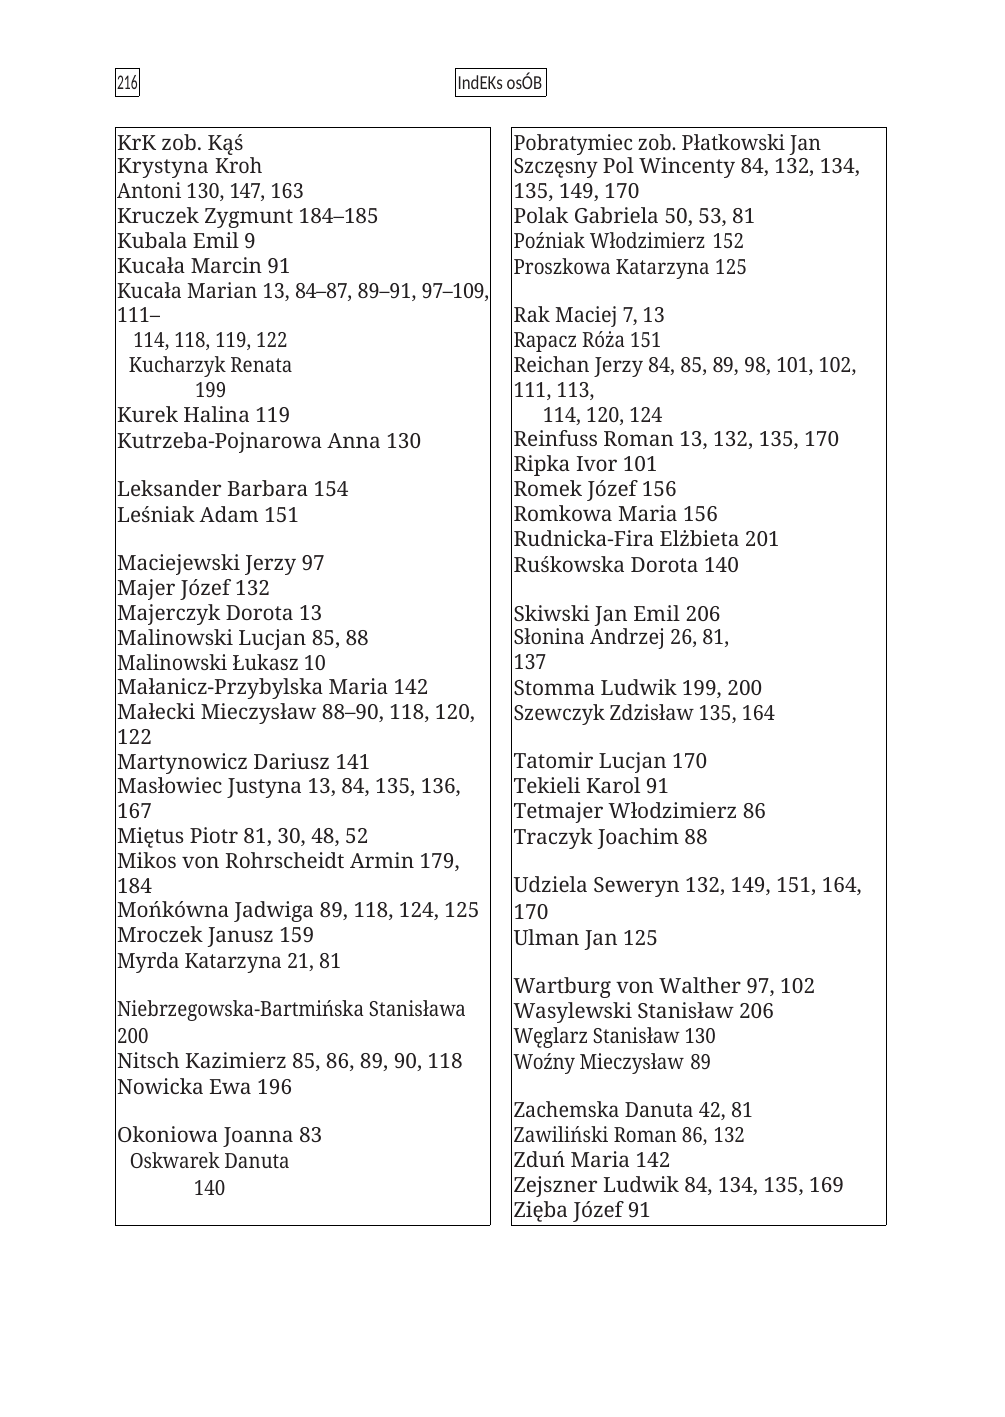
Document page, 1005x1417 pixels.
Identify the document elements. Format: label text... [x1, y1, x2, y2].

text Tekieli Karol 91 [513, 774, 886, 799]
text Nitsch Kazimierz 85, 86, 89, 90, 118 [117, 1048, 490, 1073]
text Zięba Józef 91 [513, 1197, 886, 1222]
text Zawiliński Roman 86, 132 [513, 1123, 886, 1148]
text Romkowa Maria 156 [513, 501, 886, 526]
text Węglarz Stanisław 130 [513, 1024, 886, 1048]
text Malinowski Lucjan 85, 88 [117, 625, 490, 650]
text Wasylewski Stanisław 206 [513, 999, 886, 1024]
text Myrda Katarzyna 21, 81 [117, 948, 490, 974]
text Zduń Maria 142 [513, 1148, 886, 1172]
text Małanicz-Przybylska Maria 142 [117, 675, 490, 700]
text Szewczyk Zdzisław 135, 164 [513, 700, 886, 726]
text 114, 118, 119, 122 [116, 328, 306, 353]
text Rak Maciej 7, 13 [513, 301, 886, 328]
text Udziela Seweryn 132, 149, 151, 164, 170 [513, 872, 886, 924]
text Rudnicka-Fira Elżbieta 201 [513, 526, 886, 551]
text Malinowski Łukasz 10 [117, 650, 490, 675]
text Miętus Piotr 81, 30, 48, 52 [117, 824, 490, 848]
text Ruśkowska Dorota 140 [513, 551, 886, 577]
text Majer Józef 132 [117, 576, 490, 601]
text Zachemska Danuta 42, 81 [513, 1096, 886, 1123]
text Mroczek Janusz 159 [117, 923, 490, 948]
text Tetmajer Włodzimierz 86 [513, 799, 886, 824]
text Ulman Jan 125 [513, 924, 886, 951]
text Kucharzyk Renata 199 [116, 353, 306, 402]
text Niebrzegowska-Bartmińska Stanisława 200 [117, 996, 490, 1048]
text Kruczek Zygmunt 184–185 [117, 205, 490, 229]
text Ripka Ivor 101 [513, 452, 886, 477]
text Proszkowa Katarzyna 125 [513, 253, 886, 280]
text Zejszner Ludwik 84, 134, 135, 169 [513, 1172, 886, 1197]
text Majerczyk Dorota 13 [117, 601, 490, 625]
text Reichan Jerzy 84, 85, 89, 98, 101, 102, 111, 113, [513, 353, 886, 402]
text Mikos von Rohrscheidt Armin 179, 184 [117, 848, 490, 898]
text 114, 120, 124 [543, 402, 886, 427]
text Tatomir Lucjan 170 [513, 748, 886, 774]
text Małecki Mieczysław 88–90, 118, 120, 122 [117, 700, 490, 749]
text Polak Gabriela 50, 53, 81 [513, 205, 886, 229]
text Kutrzeba-Pojnarowa Anna 130 [117, 427, 490, 453]
text Woźny Mieczysław 89 [513, 1048, 886, 1075]
text 216 [117, 69, 139, 95]
text Reinfuss Roman 13, 132, 135, 170 [513, 427, 886, 452]
text Poźniak Włodzimierz 152 [513, 229, 886, 253]
text Rapacz Róża 151 [513, 328, 886, 353]
text Kubala Emil 9 [117, 229, 490, 253]
text Maciejewski Jerzy 97 [117, 549, 490, 576]
text KrK zob. Kąś Krystyna Kroh Antoni 130, 147, 163 [117, 130, 329, 205]
text Pobratymiec zob. Płatkowski Jan Szczęsny Pol Wincenty 84, 132, 134, 135, 149, 170 [513, 130, 886, 205]
text Martynowicz Dariusz 141 [117, 749, 490, 774]
text Stomma Ludwik 199, 200 [513, 676, 886, 700]
text Oskwarek Danuta 140 [116, 1148, 303, 1201]
text Wartburg von Walther 97, 102 [513, 972, 886, 999]
text Masłowiec Justyna 13, 84, 135, 136, 167 [117, 774, 490, 824]
text Mońkówna Jadwiga 89, 118, 124, 125 [117, 898, 490, 923]
text Nowicka Ewa 196 [117, 1073, 490, 1100]
text Kucała Marian 13, 84–87, 89–91, 97–109, 111– [117, 278, 490, 328]
text Traczyk Joachim 88 [513, 824, 886, 850]
text Kucała Marcin 91 [117, 253, 490, 278]
text Leśniak Adam 151 [117, 501, 490, 528]
text IndEKs osÓB [457, 70, 546, 94]
text Skiwski Jan Emil 206 Słonina Andrzej 26, 81, 137 [513, 601, 740, 676]
text Leksander Barbara 154 [117, 475, 490, 501]
text Okoniowa Joanna 83 [117, 1121, 490, 1148]
text Kurek Halina 119 [117, 402, 490, 427]
text Romek Józef 156 [513, 477, 886, 501]
